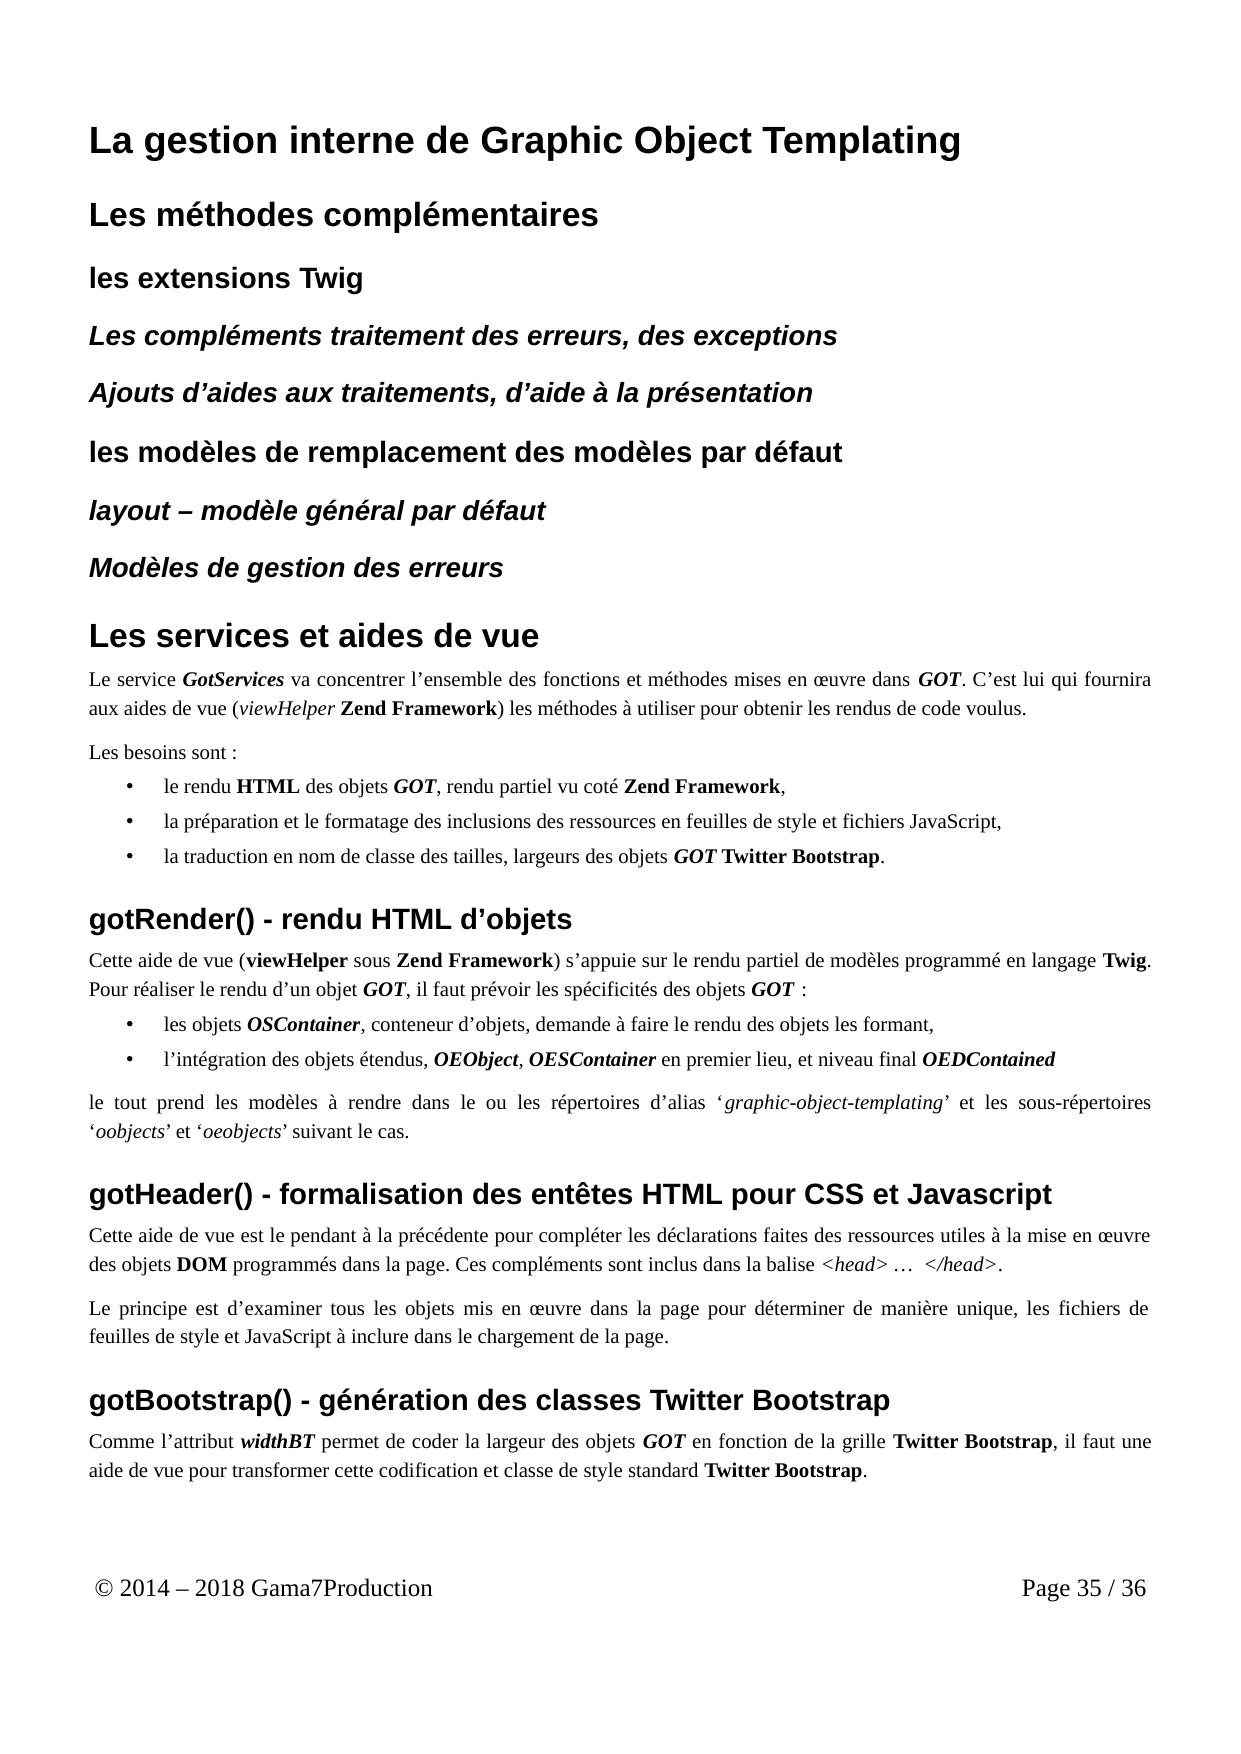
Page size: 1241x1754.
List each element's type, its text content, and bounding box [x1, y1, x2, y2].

text Comme l’attribut widthBT permet de coder la largeur des objets GOT en fonction de la grille Twitter Bootstrap, il faut une aide de vue pour transformer cette codification et classe de style standard Twitter Bootstrap. [88, 1429, 1152, 1482]
subtitle Les services et aides de vue [88, 616, 1152, 655]
list le rendu HTML des objets GOT, rendu partiel vu coté Zend Framework, [126, 774, 1152, 798]
subtitle Ajouts d’aides aux traitements, d’aide à la présentation [88, 376, 1152, 408]
text Cette aide de vue (viewHelper sous Zend Framework) s’appuie sur le rendu partiel de modèles programmé en langage Twig. Pour réaliser le rendu d’un objet GOT, il faut prévoir les spécificités des objets GOT : [88, 948, 1152, 1001]
subtitle les extensions Twig [88, 261, 1152, 294]
subtitle les modèles de remplacement des modèles par défaut [88, 435, 1152, 469]
list la préparation et le formatage des inclusions des ressources en feuilles de style et fichiers JavaScript, [126, 809, 1152, 833]
list l’intégration des objets étendus, OEObject, OESContainer en premier lieu, et niveau final OEDContained [126, 1047, 1152, 1071]
subtitle layout – modèle général par défaut [88, 494, 1152, 526]
subtitle Les méthodes complémentaires [88, 195, 1152, 234]
subtitle La gestion interne de Graphic Object Templating [88, 118, 1152, 162]
text le tout prend les modèles à rendre dans le ou les répertoires d’alias ‘graphic-object-templating’ et les sous-répertoires ‘oobjects’ et ‘oeobjects’ suivant le cas. [88, 1090, 1152, 1143]
subtitle gotRender() - rendu HTML d’objets [88, 902, 1152, 936]
text Le principe est d’examiner tous les objets mis en œuvre dans la page pour déterminer de manière unique, les fichiers de feuilles de style et JavaScript à inclure dans le chargement de la page. [88, 1296, 1152, 1348]
text Le service GotServices va concentrer l’ensemble des fonctions et méthodes mises en œuvre dans GOT. C’est lui qui fournira aux aides de vue (viewHelper Zend Framework) les méthodes à utiliser pour obtenir les rendus de code voulus. [88, 667, 1152, 720]
text Cette aide de vue est le pendant à la précédente pour compléter les déclarations faites des ressources utiles à la mise en œuvre des objets DOM programmés dans la page. Ces compléments sont inclus dans la balise <head> … </head>. [88, 1223, 1152, 1276]
list les objets OSContainer, conteneur d’objets, demande à faire le rendu des objets les formant, [126, 1012, 1152, 1036]
subtitle Modèles de gestion des erreurs [88, 551, 1152, 583]
text Les besoins sont : [88, 740, 1152, 764]
list la traduction en nom de classe des tailles, largeurs des objets GOT Twitter Bootstrap. [126, 844, 1152, 868]
subtitle gotHeader() - formalisation des entêtes HTML pour CSS et Javascript [88, 1177, 1152, 1211]
subtitle gotBootstrap() - génération des classes Twitter Bootstrap [88, 1382, 1152, 1416]
subtitle Les compléments traitement des erreurs, des exceptions [88, 319, 1152, 351]
